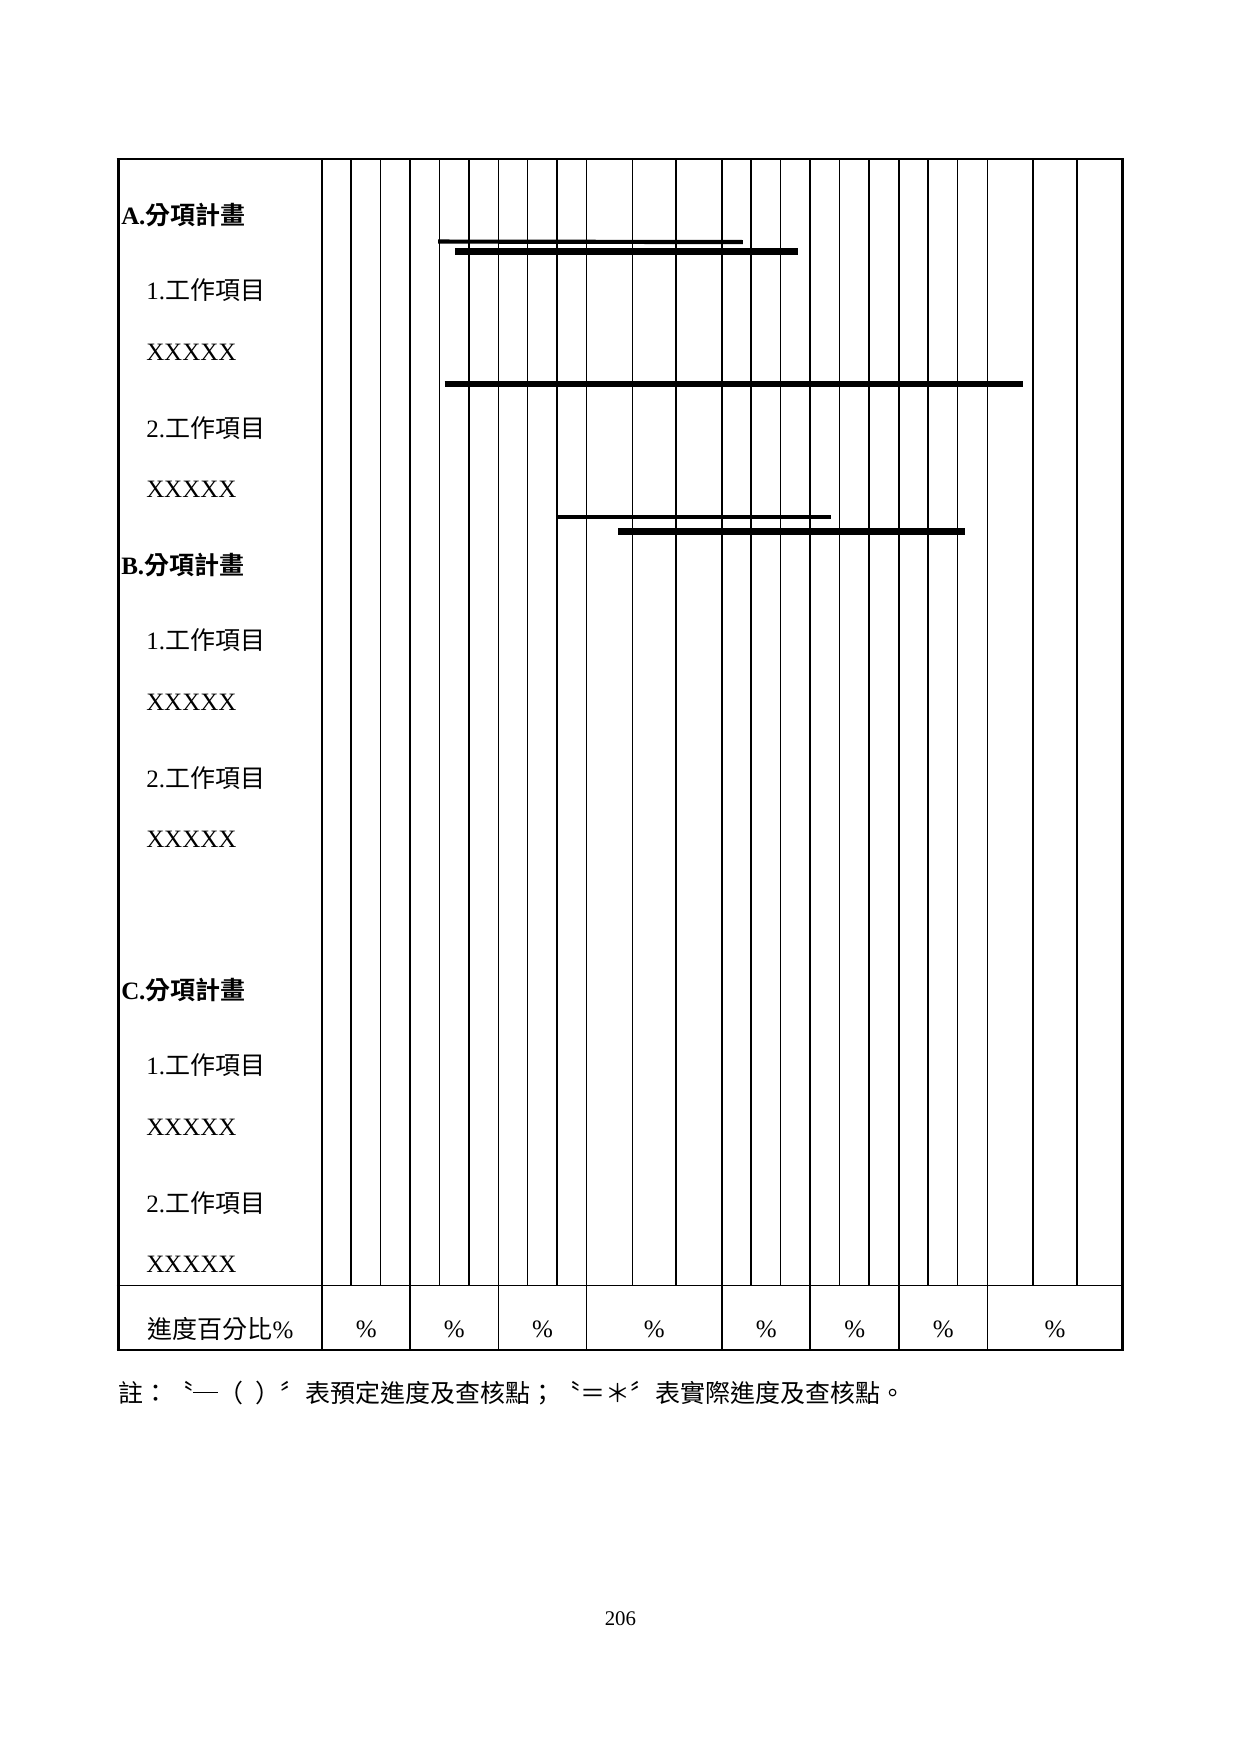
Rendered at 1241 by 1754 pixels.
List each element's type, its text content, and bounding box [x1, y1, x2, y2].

table_cell [587, 519, 632, 1285]
table_cell [781, 387, 809, 515]
table_cell [929, 160, 957, 381]
table_cell [528, 255, 556, 381]
table_cell [558, 519, 586, 1285]
table_cell [633, 160, 675, 239]
table_cell [558, 244, 586, 248]
table_cell [499, 255, 527, 381]
table_cell [900, 160, 927, 381]
table_cell [900, 387, 927, 528]
table_cell [677, 535, 721, 1285]
table_cell 進度百分比% [120, 1286, 321, 1349]
table_cell [633, 519, 675, 528]
table_cell % [723, 1286, 809, 1349]
table_cell [723, 160, 750, 248]
table_cell [411, 160, 439, 1285]
table_cell [811, 387, 839, 528]
table_cell [587, 255, 632, 381]
table_cell [677, 387, 721, 515]
table_cell [1078, 160, 1121, 1285]
text 註：〝─（ ）〞表預定進度及查核點；〝＝＊〞表實際進度及查核點。 [118, 1351, 1122, 1413]
table_cell [752, 160, 780, 248]
table_cell [781, 535, 809, 1285]
table_cell [633, 255, 675, 381]
table_cell [470, 255, 498, 381]
table_cell [723, 255, 750, 381]
table_cell [528, 244, 556, 248]
table_cell [440, 160, 468, 239]
table_cell [499, 160, 527, 239]
table_cell [381, 160, 409, 1285]
table_cell [870, 535, 898, 1285]
table_cell [677, 255, 721, 381]
table_cell [870, 387, 898, 528]
table_cell [499, 244, 527, 248]
table_cell [528, 160, 556, 239]
table_cell % [988, 1286, 1121, 1349]
table_cell [840, 387, 868, 528]
table_cell [929, 535, 957, 1285]
table_cell % [499, 1286, 586, 1349]
table_cell [752, 535, 780, 1285]
table_cell [929, 387, 957, 528]
table_cell [723, 535, 750, 1285]
table_cell % [323, 1286, 409, 1349]
table_cell [587, 244, 632, 248]
table_cell [752, 255, 780, 381]
table_cell % [900, 1286, 987, 1349]
table_cell % [587, 1286, 721, 1349]
table_cell [840, 535, 868, 1285]
table_cell [470, 244, 498, 248]
table_cell [587, 160, 632, 239]
table_cell [499, 387, 527, 1285]
table_cell [752, 519, 780, 528]
table_cell [958, 387, 987, 1285]
table_cell [781, 519, 809, 528]
table_cell [587, 387, 632, 515]
table_cell [723, 387, 750, 515]
table_cell [988, 160, 1032, 1285]
table_cell [440, 244, 468, 1285]
table_cell [352, 160, 380, 1285]
table_cell [633, 535, 675, 1285]
table_cell [558, 255, 586, 381]
table_cell [958, 160, 987, 381]
table_cell [677, 160, 721, 239]
table_cell [677, 519, 721, 528]
table_cell [470, 160, 498, 239]
table_cell [752, 387, 780, 515]
table_cell [811, 160, 839, 381]
table_cell [811, 535, 839, 1285]
table_cell [633, 244, 675, 248]
table_cell [900, 535, 927, 1285]
table_cell [528, 387, 556, 1285]
table_cell [1034, 160, 1076, 1285]
table_cell [470, 387, 498, 1285]
table_cell [558, 160, 586, 239]
table_cell [558, 387, 586, 515]
table_cell [840, 160, 868, 381]
table_cell % [411, 1286, 498, 1349]
table_cell [870, 160, 898, 381]
table_cell [781, 160, 809, 381]
table_cell [633, 387, 675, 515]
table_cell [723, 519, 750, 528]
table_cell % [811, 1286, 898, 1349]
table_cell A.分項計畫 1.工作項目XXXXX 2.工作項目XXXXX B.分項計畫 1.工作項目XXXXX 2.工作項目XXXXX C.分項計畫 1.工作項目XXXXX 2.工作項目XXXXX [120, 160, 321, 1285]
table_cell [323, 160, 350, 1285]
